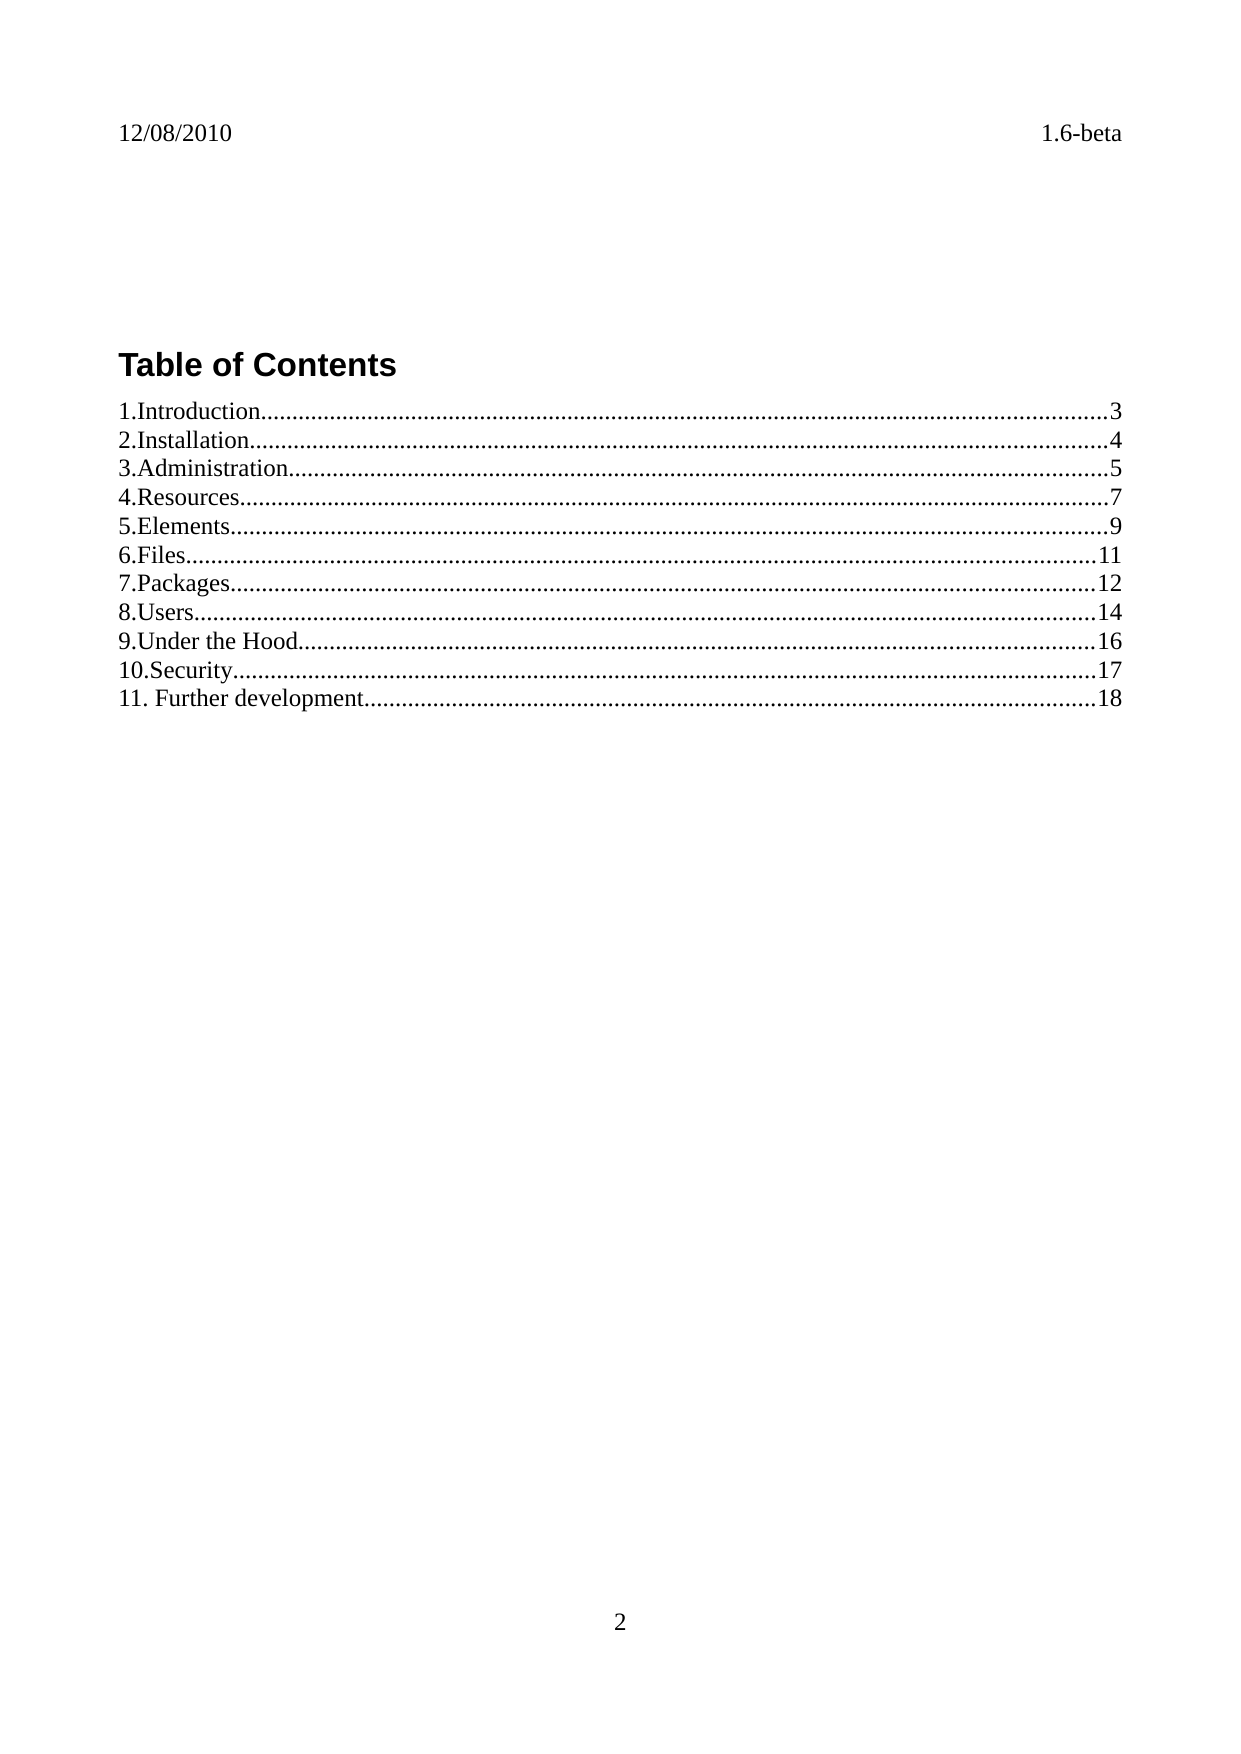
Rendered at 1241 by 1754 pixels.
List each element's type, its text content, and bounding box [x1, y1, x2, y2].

text 2.Installation 4 [118, 425, 1122, 453]
text 6.Files 11 [118, 540, 1122, 568]
text 8.Users 14 [118, 597, 1122, 626]
text 11. Further development 18 [118, 683, 1122, 712]
text 4.Resources 7 [118, 482, 1122, 511]
text 5.Elements 9 [118, 511, 1122, 540]
text 10.Security 17 [118, 655, 1122, 683]
text 1.Introduction 3 [118, 396, 1122, 425]
text 9.Under the Hood 16 [118, 626, 1122, 655]
text 7.Packages 12 [118, 568, 1122, 597]
text 3.Administration 5 [118, 453, 1122, 482]
subtitle Table of Contents [118, 345, 1122, 383]
